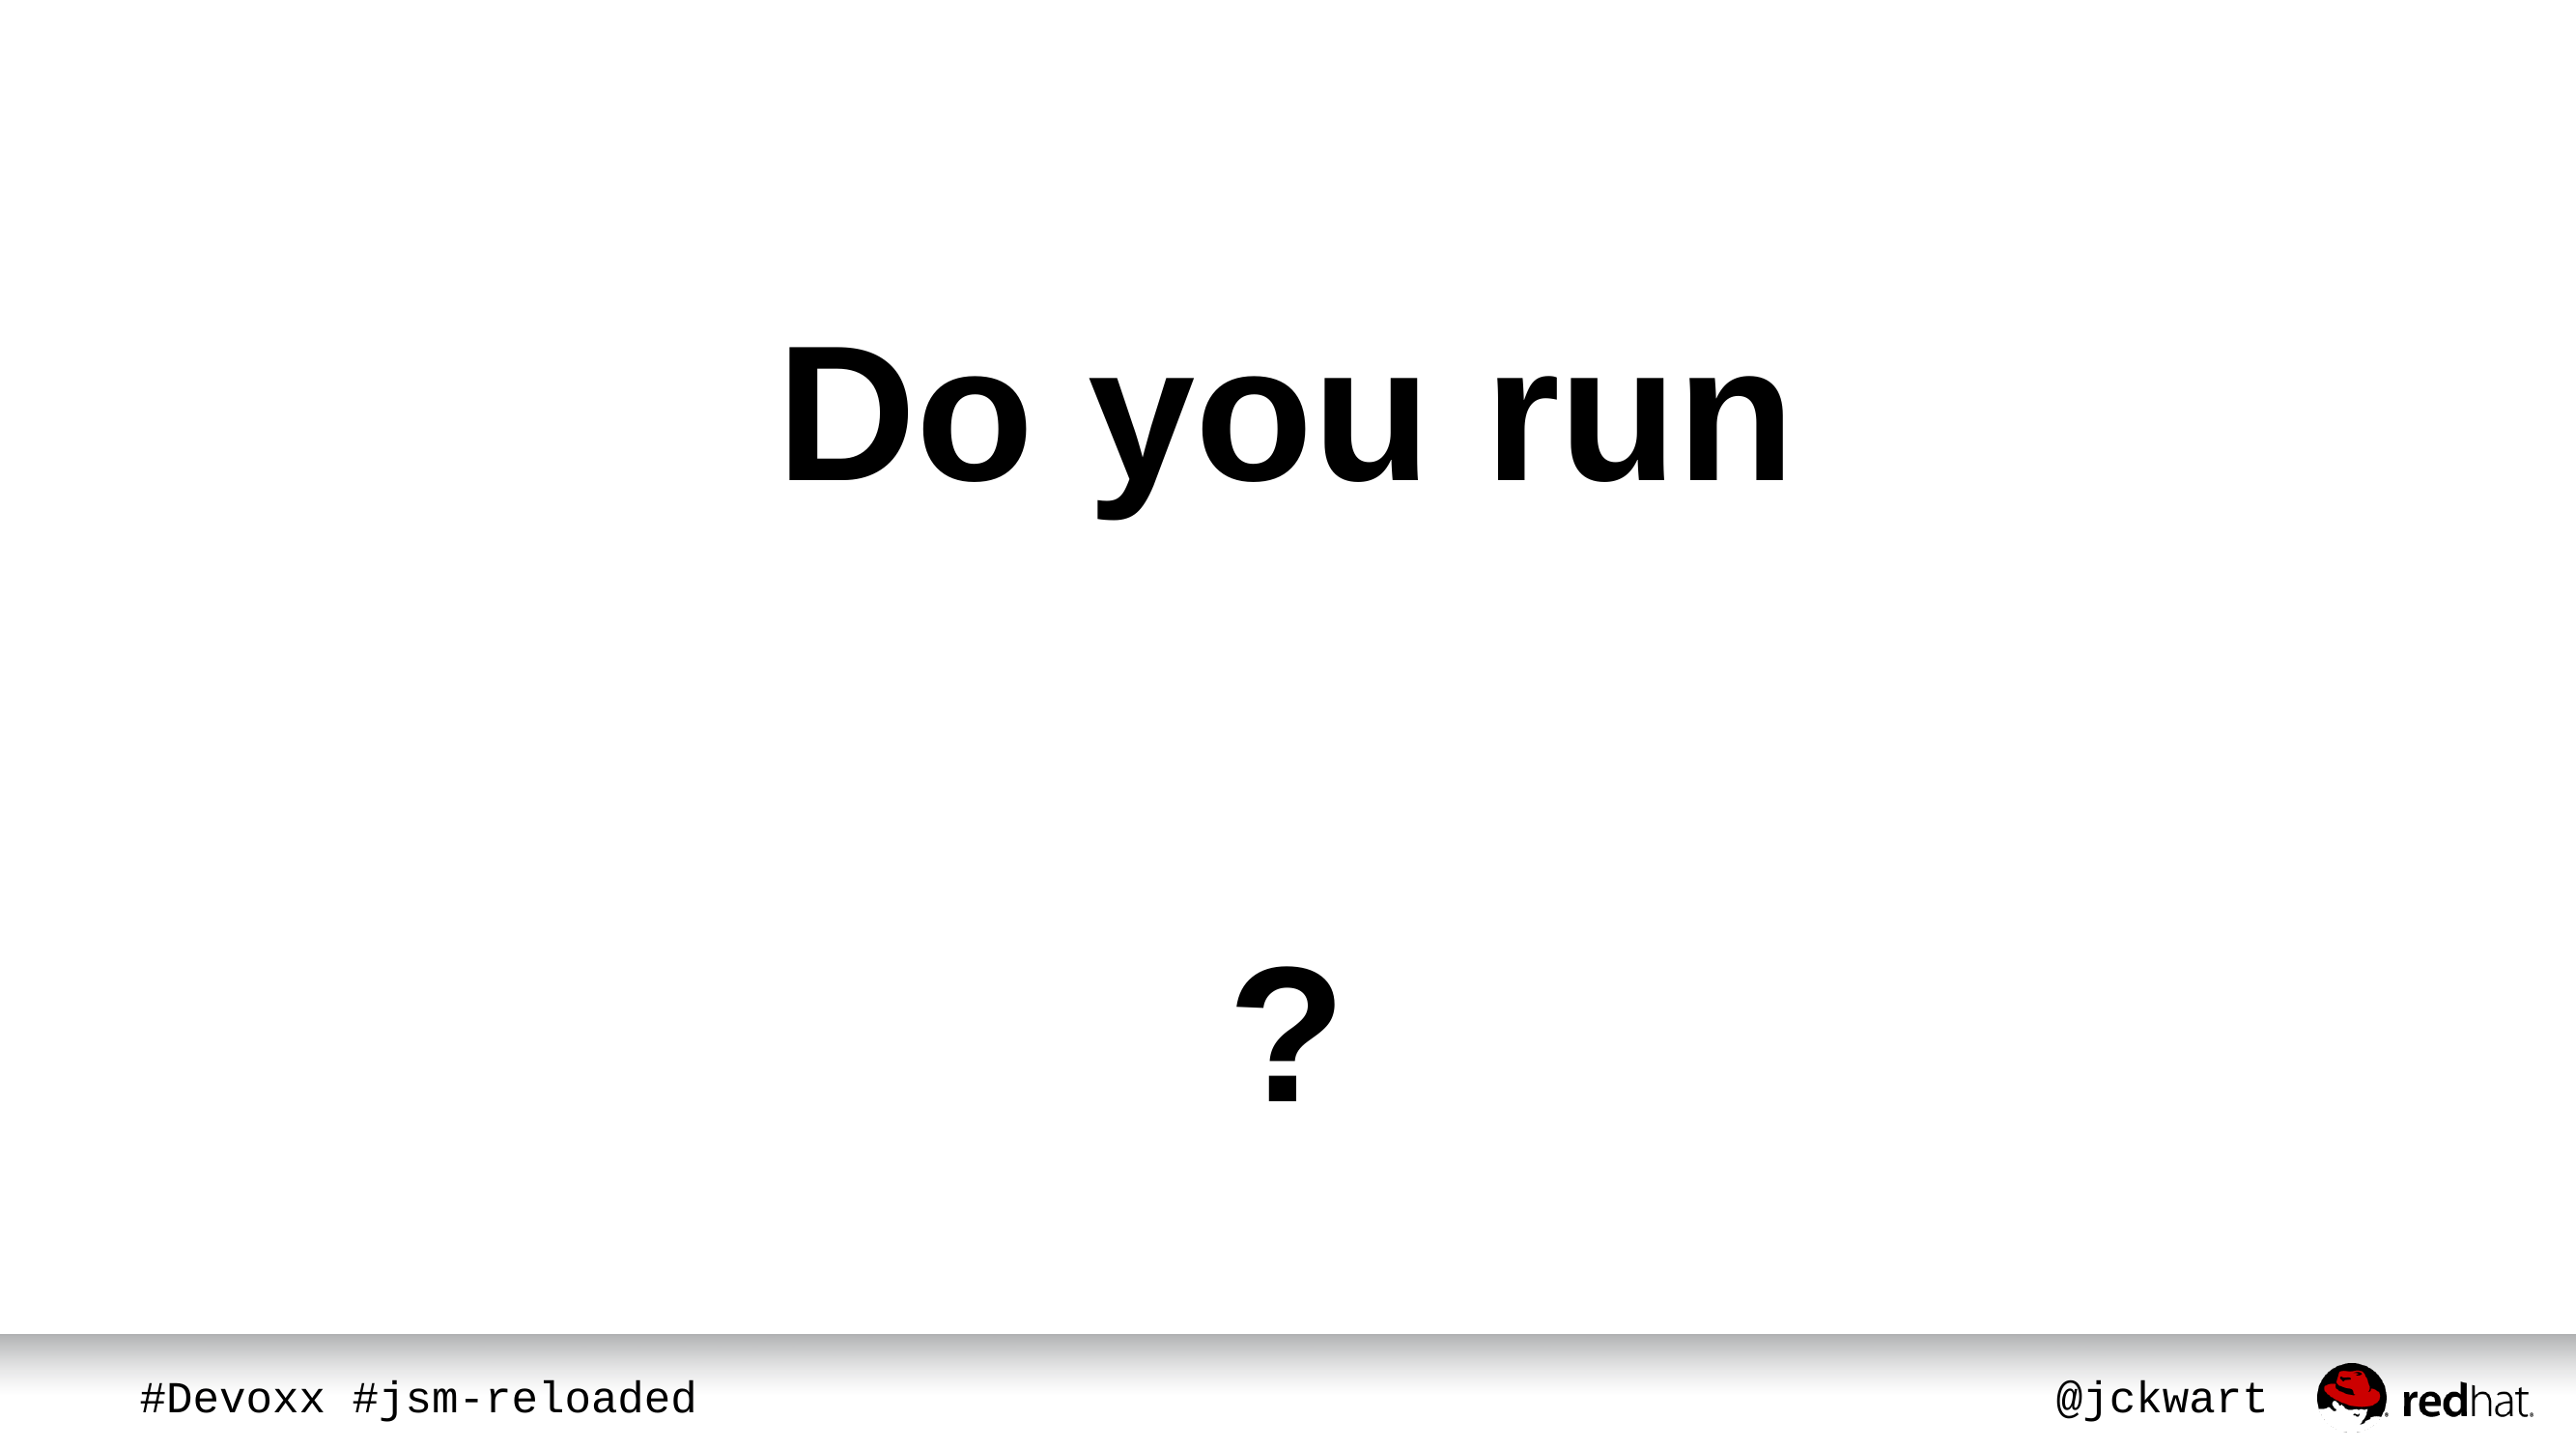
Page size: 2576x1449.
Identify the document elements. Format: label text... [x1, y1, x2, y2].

text_box Do you run ? [762, 298, 1812, 1151]
picture [0, 1334, 2576, 1445]
